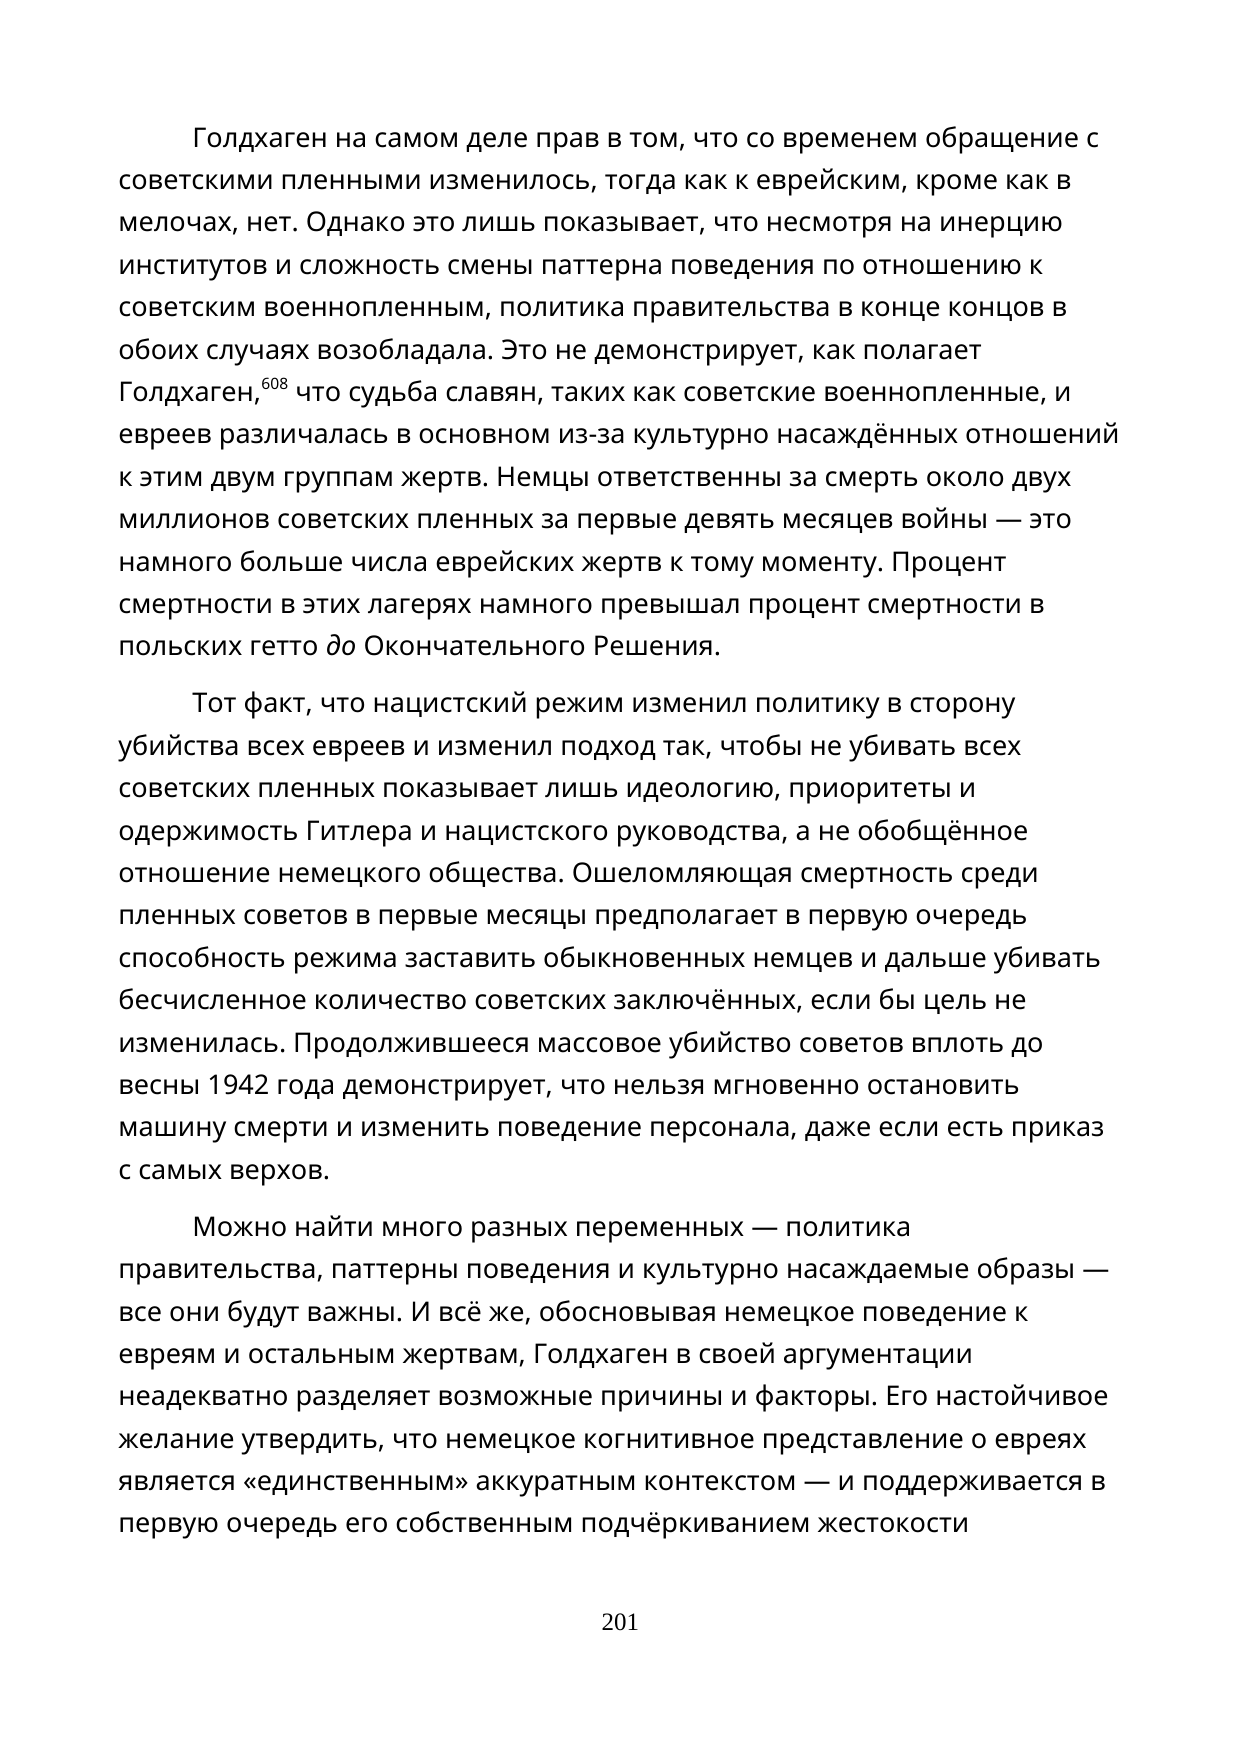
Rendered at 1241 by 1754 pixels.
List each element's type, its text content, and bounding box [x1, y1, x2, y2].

text Можно найти много разных переменных — политика правительства, паттерны поведения и культурно насаждаемые образы — все они будут важны. И всё же, обосновывая немецкое поведение к евреям и остальным жертвам, Голдхаген в своей аргументации неадекватно разделяет возможные причины и факторы. Его настойчивое желание утвердить, что немецкое когнитивное представление о евреях является «единственным» аккуратным контекстом — и поддерживается в первую очередь его собственным подчёркиванием жестокости [118, 1207, 1122, 1541]
text Голдхаген на самом деле прав в том, что со временем обращение с советскими пленными изменилось, тогда как к еврейским, кроме как в мелочах, нет. Однако это лишь показывает, что несмотря на инерцию институтов и сложность смены паттерна поведения по отношению к советским военнопленным, политика правительства в конце концов в обоих случаях возобладала. Это не демонстрирует, как полагает Голдхаген, что судьба славян, таких как советские военнопленные, и евреев различалась в основном из-за культурно насаждённых отношений к этим двум группам жертв. Немцы ответственны за смерть около двух миллионов советских пленных за первые девять месяцев войны — это намного больше числа еврейских жертв к тому моменту. Процент смертности в этих лагерях намного превышал процент смертности в польских гетто до Окончательного Решения. [118, 118, 1122, 664]
text Тот факт, что нацистский режим изменил политику в сторону убийства всех евреев и изменил подход так, чтобы не убивать всех советских пленных показывает лишь идеологию, приоритеты и одержимость Гитлера и нацистского руководства, а не обобщённое отношение немецкого общества. Ошеломляющая смертность среди пленных советов в первые месяцы предполагает в первую очередь способность режима заставить обыкновенных немцев и дальше убивать бесчисленное количество советских заключённых, если бы цель не изменилась. Продолжившееся массовое убийство советов вплоть до весны 1942 года демонстрирует, что нельзя мгновенно остановить машину смерти и изменить поведение персонала, даже если есть приказ с самых верхов. [118, 684, 1122, 1187]
